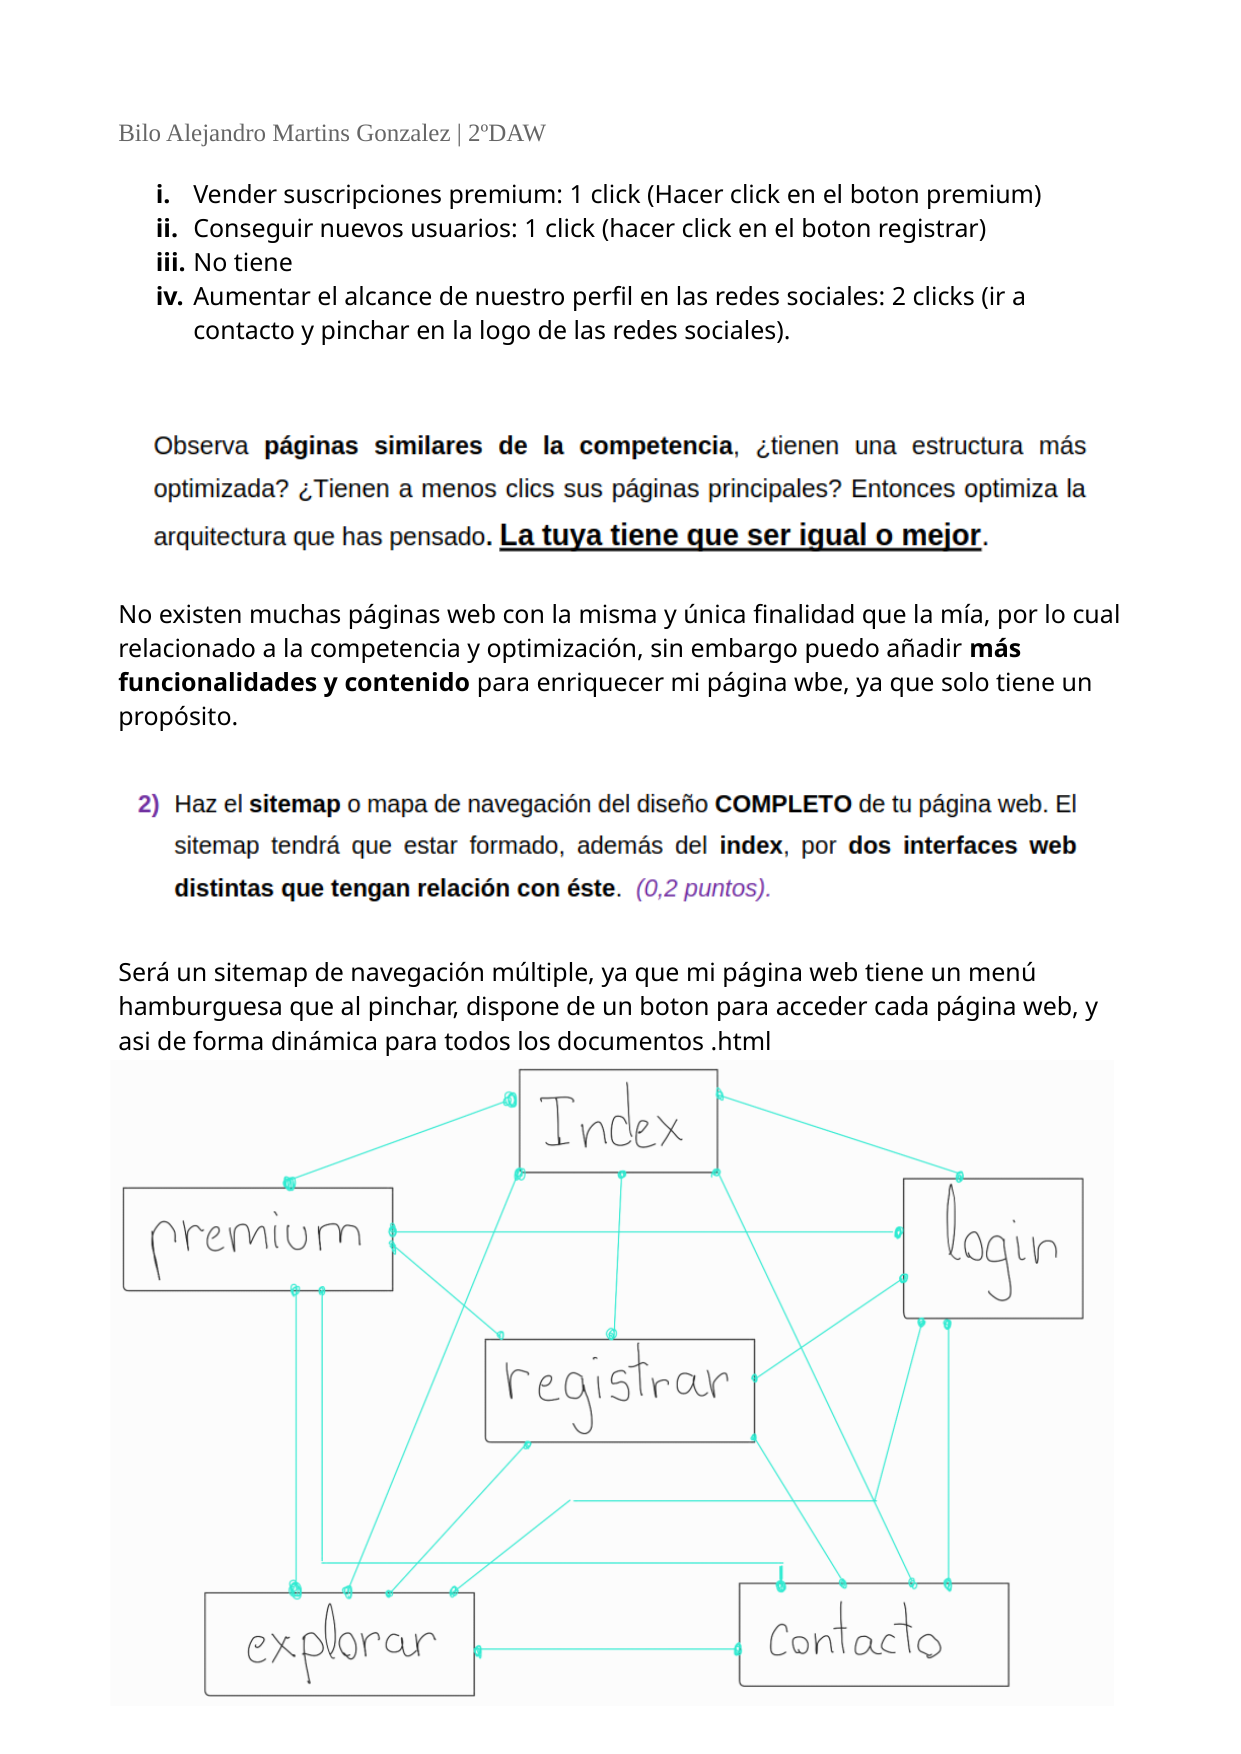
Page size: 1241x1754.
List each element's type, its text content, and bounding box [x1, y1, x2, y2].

picture [118, 425, 1123, 563]
list Conseguir nuevos usuarios: 1 click (hacer click en el boton registrar) [156, 210, 1122, 244]
picture [110, 1060, 1115, 1706]
text Será un sitemap de navegación múltiple, ya que mi página web tiene un menú hamburguesa que al pinchar, dispone de un boton para acceder cada página web, y asi de forma dinámica para todos los documentos .html [118, 955, 1122, 1057]
picture [118, 767, 1123, 921]
list No tiene [156, 244, 1122, 278]
list Vender suscripciones premium: 1 click (Hacer click en el boton premium) [156, 176, 1122, 210]
text No existen muchas páginas web con la misma y única finalidad que la mía, por lo cual relacionado a la competencia y optimización, sin embargo puedo añadir más funcionalidades y contenido para enriquecer mi página wbe, ya que solo tiene un propósito. [118, 597, 1122, 733]
list Aumentar el alcance de nuestro perfil en las redes sociales: 2 clicks (ir a contacto y pinchar en la logo de las redes sociales). [156, 278, 1122, 347]
